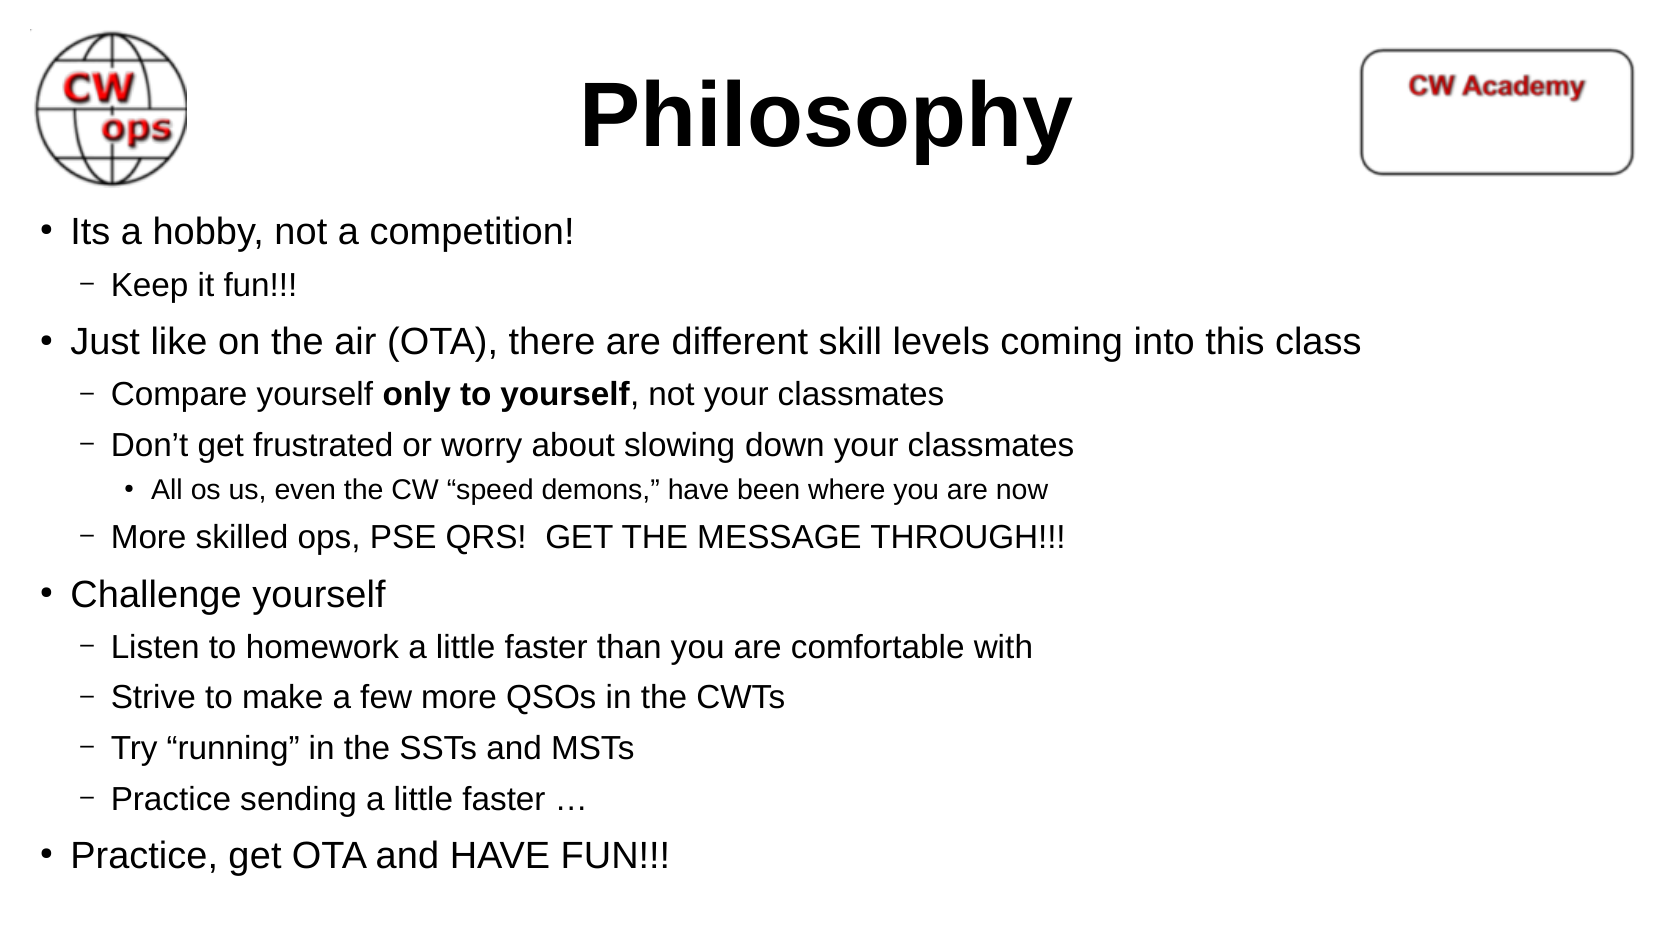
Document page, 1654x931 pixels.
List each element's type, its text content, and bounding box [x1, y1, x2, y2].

picture [1571, 37, 1640, 186]
list Its a hobby, not a competition! Keep it fun!!! Just like on the air (OTA), there are different skill levels coming into this class Compare yourself only to yourself, not your classmates Don’t get frustrated or worry about slowing down your classmates All os us, even the CW “speed demons,” have been where you are now More skilled ops, PSE QRS! GET THE MESSAGE THROUGH!!! Challenge yourself Listen to homework a little faster than you are comfortable with Strive to make a few more QSOs in the CWTs Try “running” in the SSTs and MSTs Practice sending a little faster … Practice, get OTA and HAVE FUN!!! [30, 210, 1591, 886]
picture [30, 29, 187, 194]
title Philosophy [82, 37, 1571, 193]
